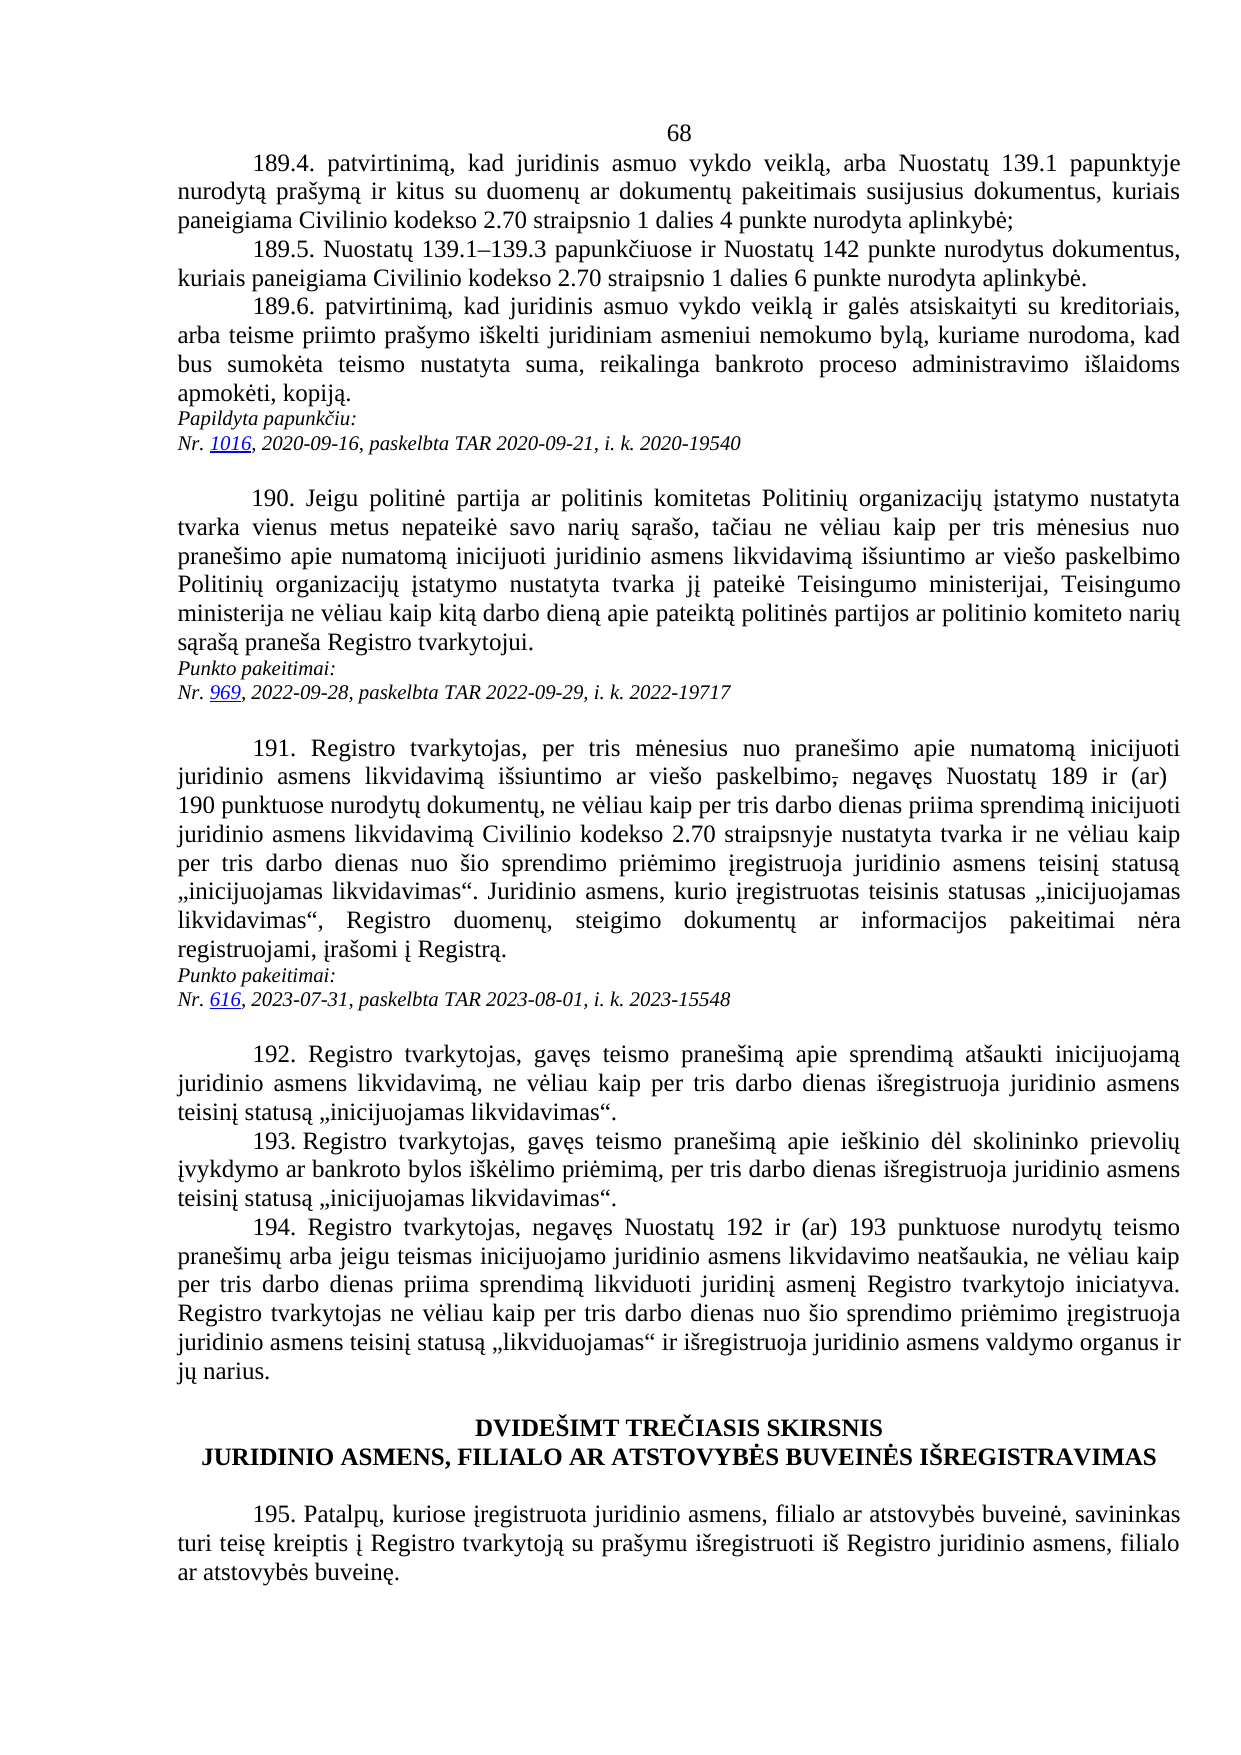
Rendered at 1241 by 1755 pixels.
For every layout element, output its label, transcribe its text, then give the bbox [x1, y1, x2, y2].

text 189.5. Nuostatų 139.1–139.3 papunkčiuose ir Nuostatų 142 punkte nurodytus dokumentus, kuriais paneigiama Civilinio kodekso 2.70 straipsnio 1 dalies 6 punkte nurodyta aplinkybė. [177, 234, 1181, 291]
text Nr. 1016, 2020-09-16, paskelbta TAR 2020-09-21, i. k. 2020-19540 [177, 430, 1181, 454]
text 189.6. patvirtinimą, kad juridinis asmuo vykdo veiklą ir galės atsiskaityti su kreditoriais, arba teisme priimto prašymo iškelti juridiniam asmeniui nemokumo bylą, kuriame nurodoma, kad bus sumokėta teismo nustatyta suma, reikalinga bankroto proceso administravimo išlaidoms apmokėti, kopiją. [177, 291, 1181, 406]
text 195. Patalpų, kuriose įregistruota juridinio asmens, filialo ar atstovybės buveinė, savininkas turi teisę kreiptis į Registro tvarkytoją su prašymu išregistruoti iš Registro juridinio asmens, filialo ar atstovybės buveinę. [177, 1499, 1181, 1586]
text 194. Registro tvarkytojas, negavęs Nuostatų 192 ir (ar) 193 punktuose nurodytų teismo pranešimų arba jeigu teismas inicijuojamo juridinio asmens likvidavimo neatšaukia, ne vėliau kaip per tris darbo dienas priima sprendimą likviduoti juridinį asmenį Registro tvarkytojo iniciatyva. Registro tvarkytojas ne vėliau kaip per tris darbo dienas nuo šio sprendimo priėmimo įregistruoja juridinio asmens teisinį statusą „likviduojamas“ ir išregistruoja juridinio asmens valdymo organus ir jų narius. [177, 1212, 1181, 1384]
text 190. Jeigu politinė partija ar politinis komitetas Politinių organizacijų įstatymo nustatyta tvarka vienus metus nepateikė savo narių sąrašo, tačiau ne vėliau kaip per tris mėnesius nuo pranešimo apie numatomą inicijuoti juridinio asmens likvidavimą išsiuntimo ar viešo paskelbimo Politinių organizacijų įstatymo nustatyta tvarka jį pateikė Teisingumo ministerijai, Teisingumo ministerija ne vėliau kaip kitą darbo dieną apie pateiktą politinės partijos ar politinio komiteto narių sąrašą praneša Registro tvarkytojui. [177, 483, 1181, 656]
text Nr. 616, 2023-07-31, paskelbta TAR 2023-08-01, i. k. 2023-15548 [177, 987, 1181, 1011]
text Punkto pakeitimai: [177, 656, 1181, 680]
text 191. Registro tvarkytojas, per tris mėnesius nuo pranešimo apie numatomą inicijuoti juridinio asmens likvidavimą išsiuntimo ar viešo paskelbimo, negavęs Nuostatų 189 ir (ar) 190 punktuose nurodytų dokumentų, ne vėliau kaip per tris darbo dienas priima sprendimą inicijuoti juridinio asmens likvidavimą Civilinio kodekso 2.70 straipsnyje nustatyta tvarka ir ne vėliau kaip per tris darbo dienas nuo šio sprendimo priėmimo įregistruoja juridinio asmens teisinį statusą „inicijuojamas likvidavimas“. Juridinio asmens, kurio įregistruotas teisinis statusas „inicijuojamas likvidavimas“, Registro duomenų, steigimo dokumentų ar informacijos pakeitimai nėra registruojami, įrašomi į Registrą. [177, 733, 1181, 963]
text Papildyta papunkčiu: [177, 406, 1181, 430]
text Nr. 969, 2022-09-28, paskelbta TAR 2022-09-29, i. k. 2022-19717 [177, 680, 1181, 704]
text 193. Registro tvarkytojas, gavęs teismo pranešimą apie ieškinio dėl skolininko prievolių įvykdymo ar bankroto bylos iškėlimo priėmimą, per tris darbo dienas išregistruoja juridinio asmens teisinį statusą „inicijuojamas likvidavimas“. [177, 1126, 1181, 1212]
text Punkto pakeitimai: [177, 963, 1181, 987]
text 189.4. patvirtinimą, kad juridinis asmuo vykdo veiklą, arba Nuostatų 139.1 papunktyje nurodytą prašymą ir kitus su duomenų ar dokumentų pakeitimais susijusius dokumentus, kuriais paneigiama Civilinio kodekso 2.70 straipsnio 1 dalies 4 punkte nurodyta aplinkybė; [177, 148, 1181, 234]
text 192. Registro tvarkytojas, gavęs teismo pranešimą apie sprendimą atšaukti inicijuojamą juridinio asmens likvidavimą, ne vėliau kaip per tris darbo dienas išregistruoja juridinio asmens teisinį statusą „inicijuojamas likvidavimas“. [177, 1039, 1181, 1126]
text JURIDINIO ASMENS, FILIALO AR ATSTOVYBĖS BUVEINĖS IŠREGISTRAVIMAS [177, 1442, 1181, 1471]
text DVIDEŠIMT TREČIASIS SKIRSNIS [177, 1413, 1181, 1442]
